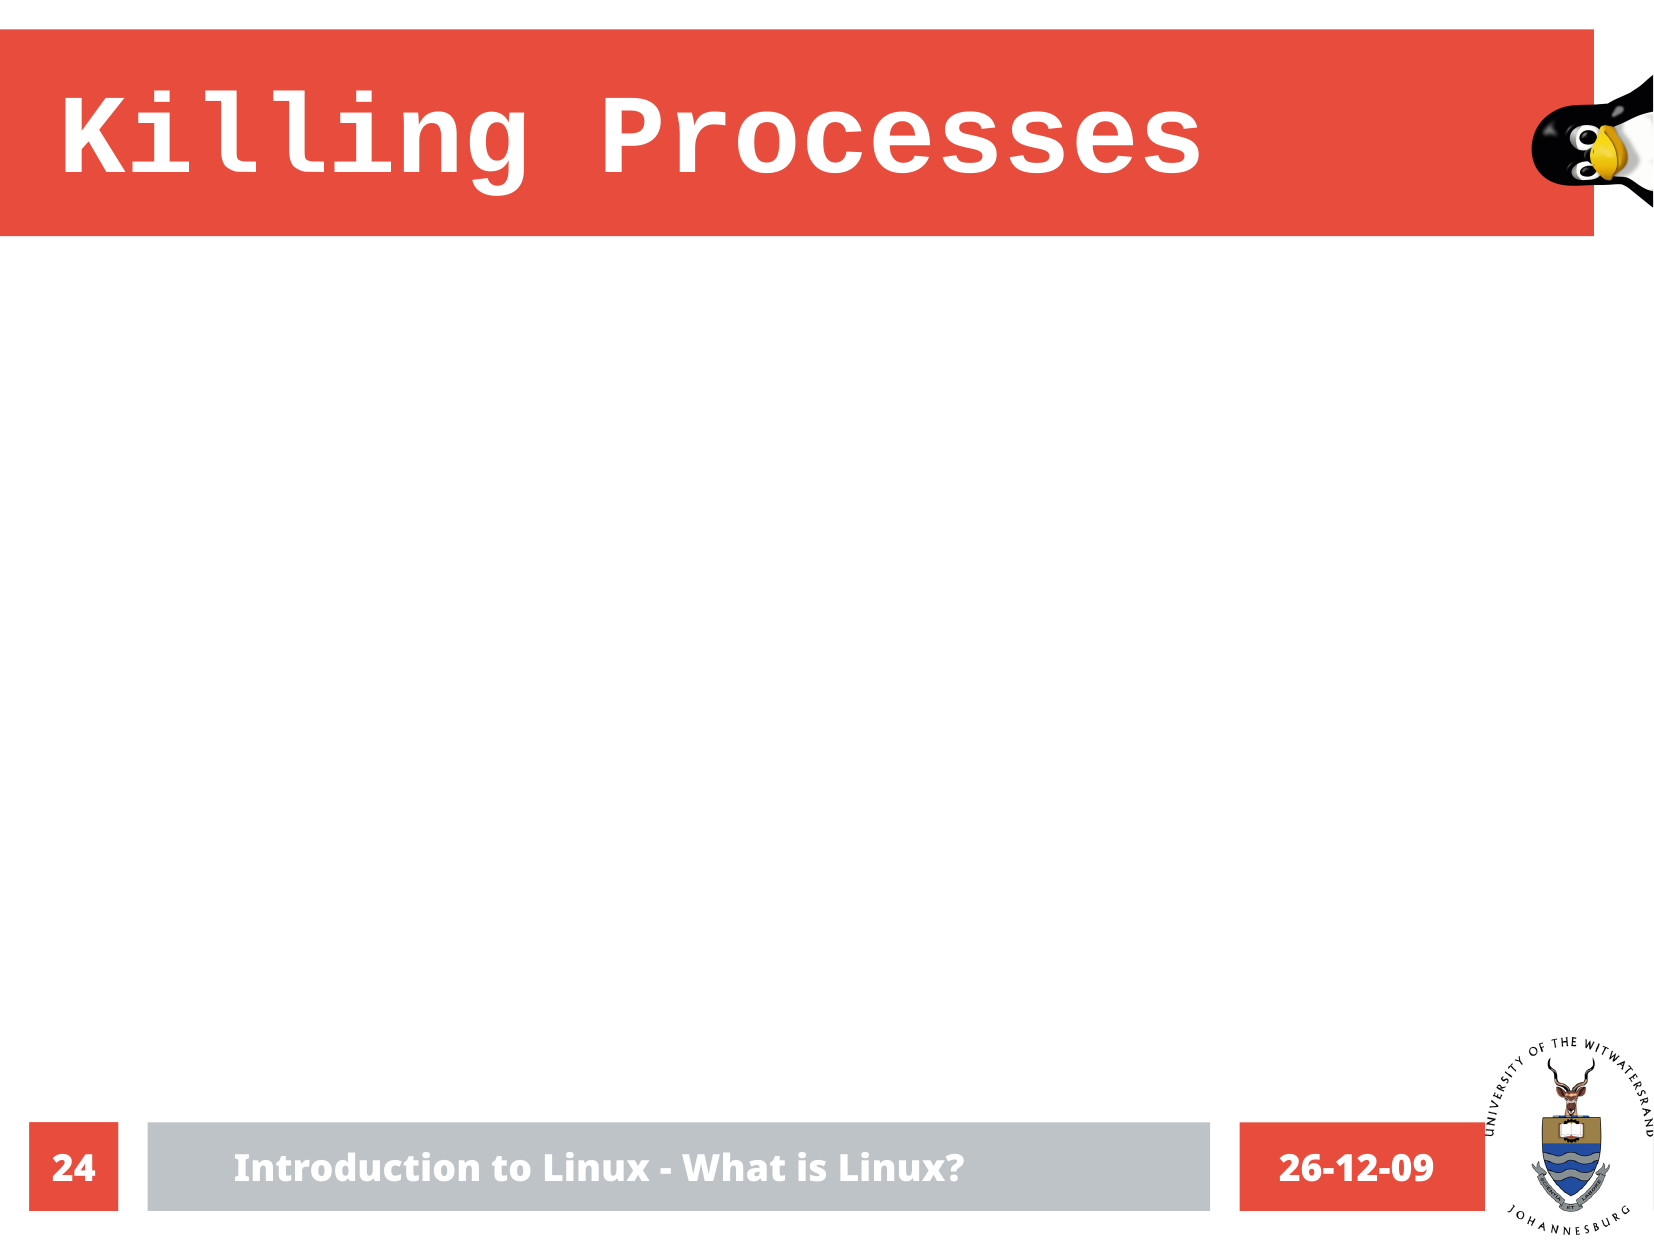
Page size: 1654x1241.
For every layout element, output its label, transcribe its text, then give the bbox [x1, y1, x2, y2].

title Killing Processes [58, 59, 1594, 207]
picture [1485, 1037, 1654, 1235]
picture [1514, 23, 1654, 276]
